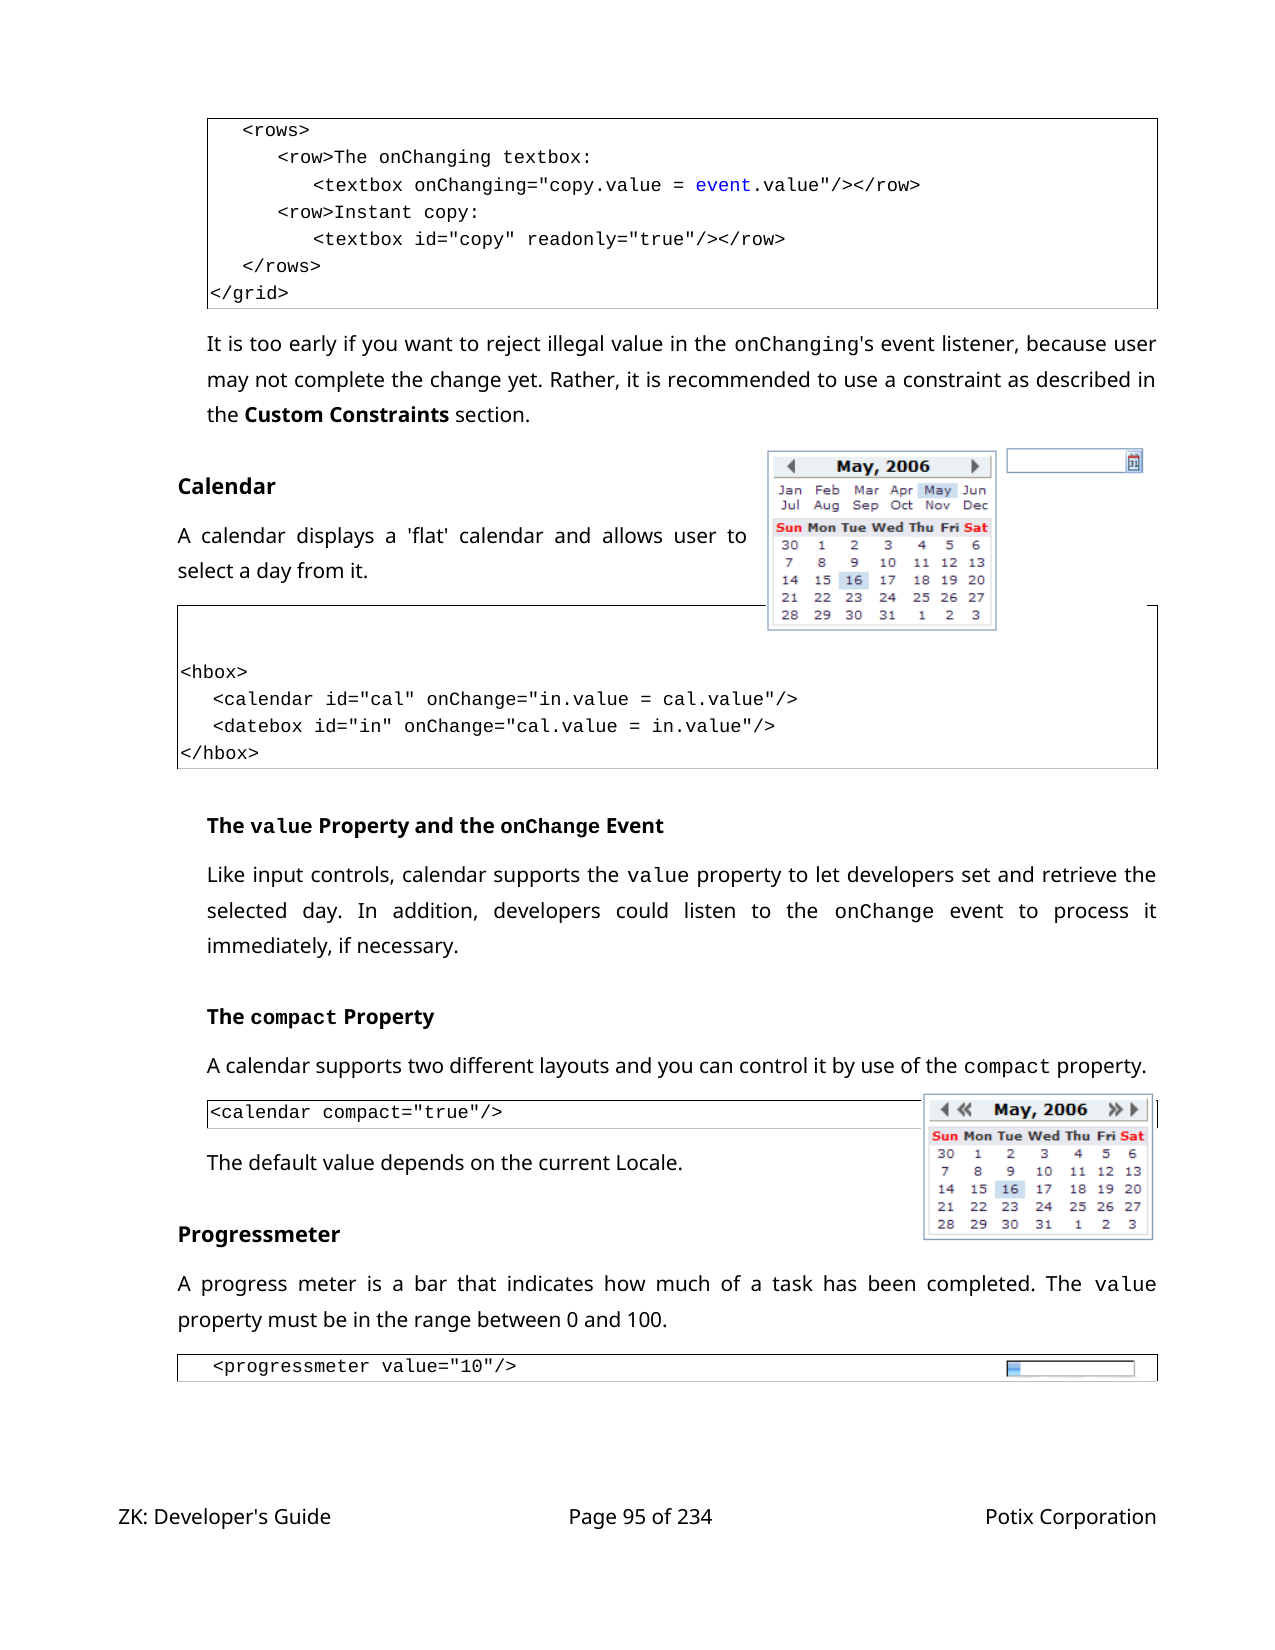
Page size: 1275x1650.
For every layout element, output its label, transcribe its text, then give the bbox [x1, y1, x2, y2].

text <textbox id="copy" readonly="true"/></row> [208, 227, 1157, 251]
subtitle [1147, 471, 1157, 501]
text </rows> [208, 254, 1157, 278]
text A calendar supports two different layouts and you can control it by use of the compact property. [207, 1051, 1157, 1080]
text It is too early if you want to reject illegal value in the onChanging's event listener, because user may not complete the change yet. Rather, it is recommended to use a constraint as described in the Custom Constraints section. [207, 329, 1157, 428]
text </hbox> [178, 741, 1157, 768]
subtitle The compact Property [207, 1002, 1157, 1031]
text A progress meter is a bar that indicates how much of a task has been completed. The value property must be in the range between 0 and 100. [177, 1269, 1157, 1333]
text Like input controls, calendar supports the value property to let developers set and retrieve the selected day. In addition, developers could listen to the onChange event to process it immediately, if necessary. [207, 860, 1157, 959]
text </grid> [208, 281, 1157, 308]
text <textbox onChanging="copy.value = event.value"/></row> [208, 172, 1157, 197]
picture [765, 447, 1147, 632]
text A calendar displays a 'flat' calendar and allows user to select a day from it. [177, 521, 765, 585]
text <row>Instant copy: [208, 200, 1157, 224]
subtitle Calendar [177, 471, 765, 501]
text <row>The onChanging textbox: [208, 145, 1157, 169]
text <progressmeter value="10"/> [178, 1355, 1157, 1381]
text <datebox id="in" onChange="cal.value = in.value"/> [178, 714, 1157, 738]
text The default value depends on the current Locale. [207, 1148, 921, 1176]
text <calendar compact="true"/> [208, 1101, 921, 1128]
picture [921, 1090, 1157, 1244]
text <hbox> [178, 660, 1157, 684]
text <rows> [208, 119, 1157, 142]
text <calendar id="cal" onChange="in.value = cal.value"/> [178, 687, 1157, 711]
subtitle The value Property and the onChange Event [207, 811, 1157, 839]
subtitle Progressmeter [177, 1219, 1157, 1249]
picture [1003, 1358, 1138, 1378]
